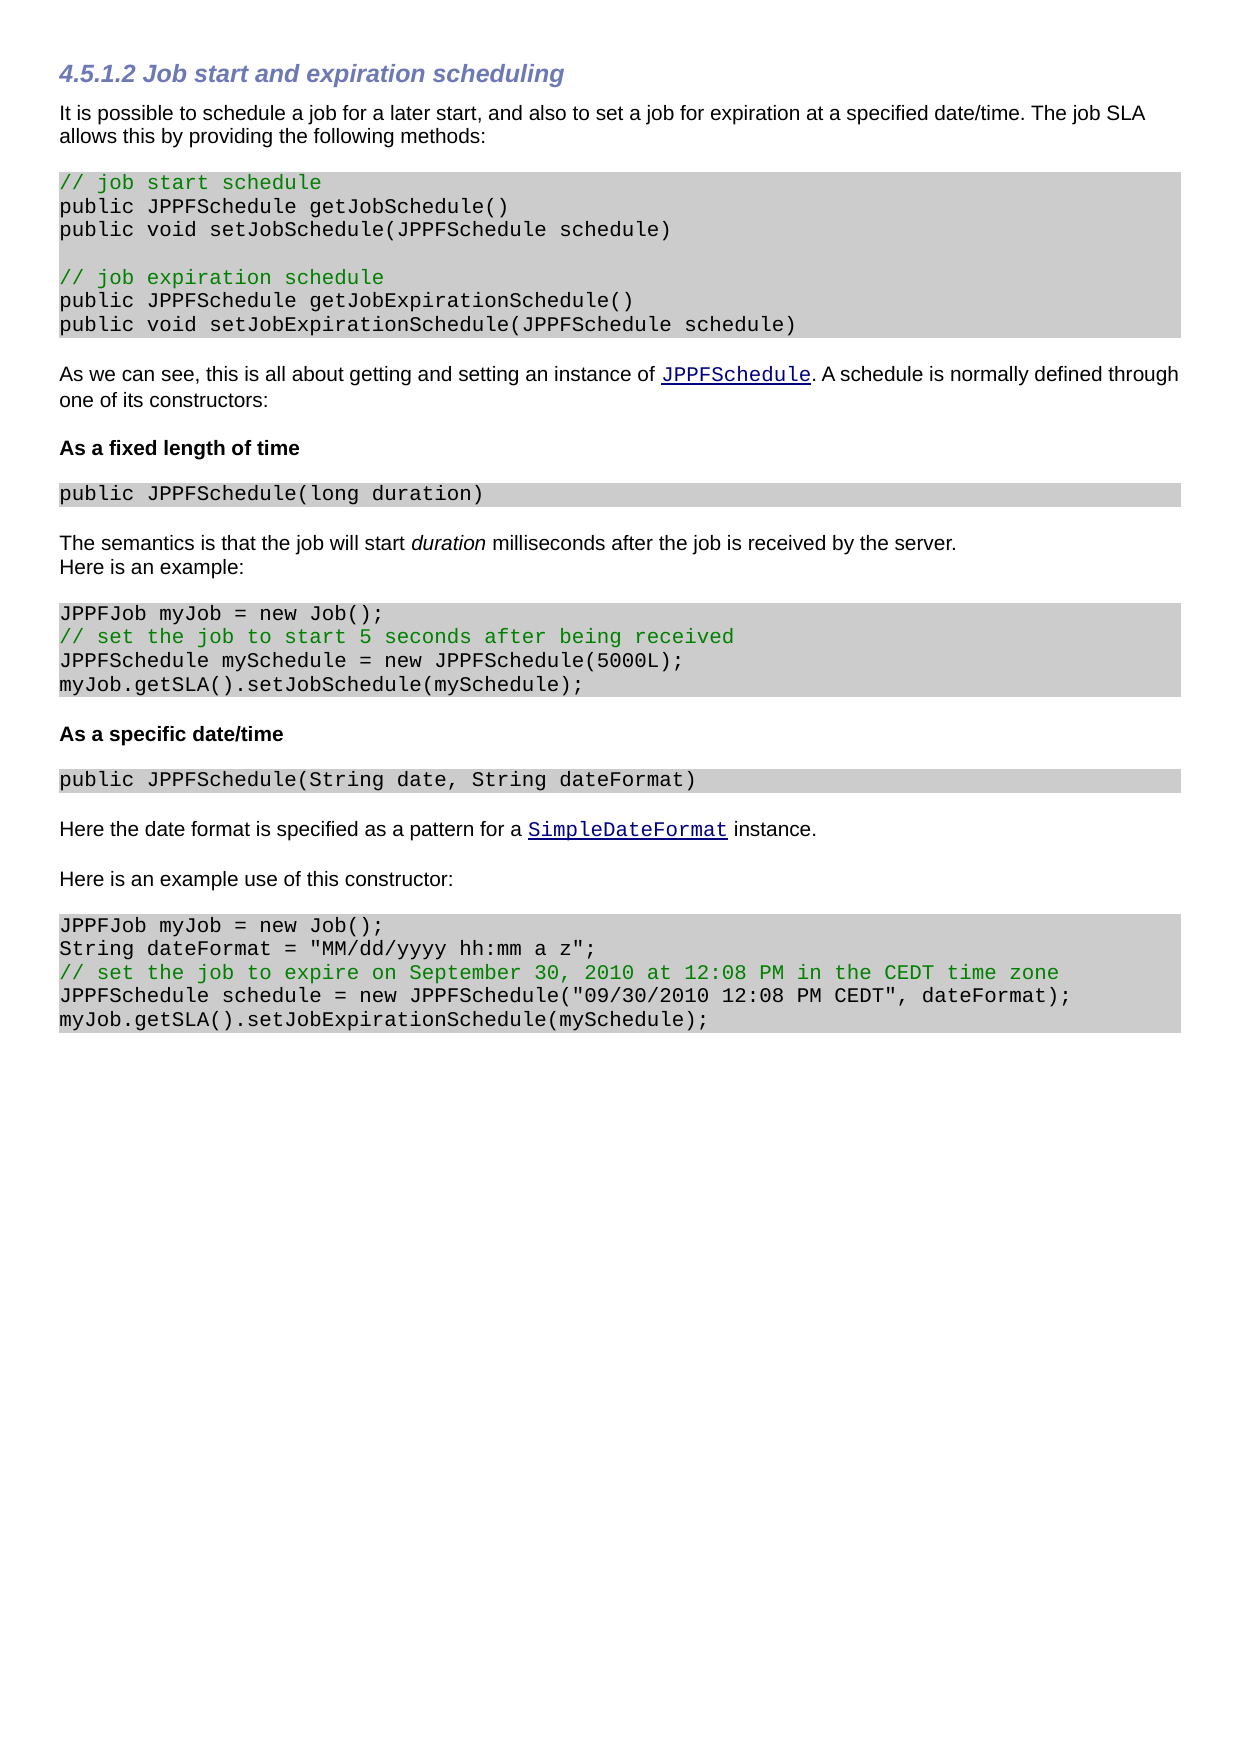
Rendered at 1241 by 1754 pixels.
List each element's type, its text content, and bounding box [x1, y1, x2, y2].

text public JPPFSchedule getJobExpirationSchedule() [59, 290, 1181, 314]
text public JPPFSchedule(long duration) [59, 483, 1181, 507]
text myJob.getSLA().setJobExpirationSchedule(mySchedule); [59, 1009, 1181, 1033]
text public void setJobSchedule(JPPFSchedule schedule) [59, 219, 1181, 243]
text As we can see, this is all about getting and setting an instance of JPPFSchedule. A schedule is normally defined through one of its constructors: [59, 362, 1181, 411]
text public void setJobExpirationSchedule(JPPFSchedule schedule) [59, 314, 1181, 338]
text As a fixed length of time [59, 435, 1181, 459]
text public JPPFSchedule getJobSchedule() [59, 196, 1181, 219]
text // set the job to expire on September 30, 2010 at 12:08 PM in the CEDT time zone [59, 962, 1181, 986]
text JPPFJob myJob = new Job(); [59, 603, 1181, 626]
text The semantics is that the job will start duration milliseconds after the job is received by the server. [59, 531, 1181, 555]
text String dateFormat = "MM/dd/yyyy hh:mm a z"; [59, 938, 1181, 962]
text myJob.getSLA().setJobSchedule(mySchedule); [59, 674, 1181, 697]
text // job expiration schedule [59, 267, 1181, 290]
text As a specific date/time [59, 721, 1181, 769]
text Here is an example: [59, 555, 1181, 579]
text JPPFJob myJob = new Job(); [59, 914, 1181, 938]
text Here the date format is specified as a pattern for a SimpleDateFormat instance. [59, 817, 1181, 843]
subtitle Job start and expiration scheduling [59, 59, 1181, 88]
text JPPFSchedule schedule = new JPPFSchedule("09/30/2010 12:08 PM CEDT", dateFormat); [59, 986, 1181, 1009]
text Here is an example use of this constructor: [59, 867, 1181, 891]
text public JPPFSchedule(String date, String dateFormat) [59, 769, 1181, 793]
text It is possible to schedule a job for a later start, and also to set a job for expiration at a specified date/time. The job SLA allows this by providing the following methods: [59, 100, 1181, 148]
text // set the job to start 5 seconds after being received [59, 626, 1181, 650]
text // job start schedule [59, 172, 1181, 196]
text JPPFSchedule mySchedule = new JPPFSchedule(5000L); [59, 650, 1181, 674]
